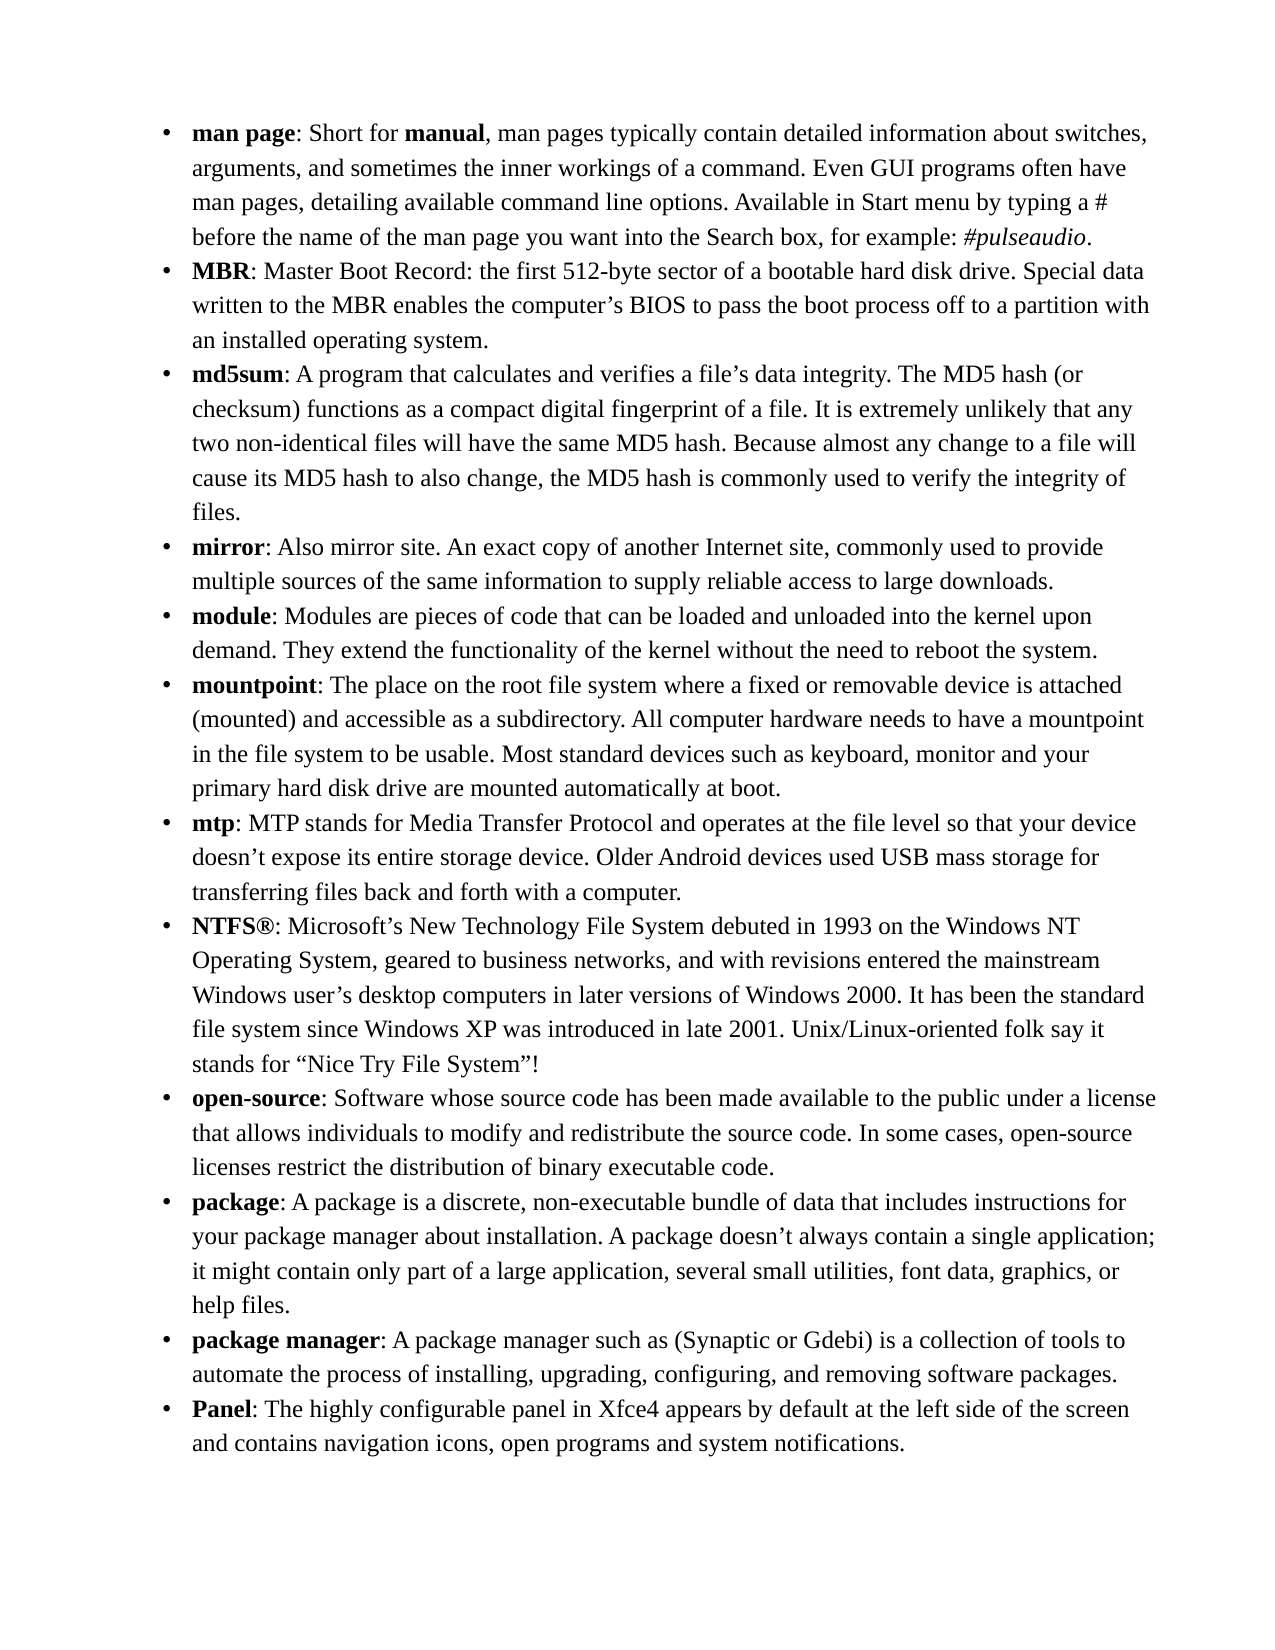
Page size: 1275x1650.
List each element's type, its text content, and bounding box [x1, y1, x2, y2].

list package manager: A package manager such as (Synaptic or Gdebi) is a collection of tools to automate the process of installing, upgrading, configuring, and removing software packages. [162, 1325, 1157, 1388]
list module: Modules are pieces of code that can be loaded and unloaded into the kernel upon demand. They extend the functionality of the kernel without the need to reboot the system. [162, 601, 1157, 664]
list md5sum: A program that calculates and verifies a file’s data integrity. The MD5 hash (or checksum) functions as a compact digital fingerprint of a file. It is extremely unlikely that any two non-identical files will have the same MD5 hash. Because almost any change to a file will cause its MD5 hash to also change, the MD5 hash is commonly used to verify the integrity of files. [162, 359, 1157, 526]
list package: A package is a discrete, non-executable bundle of data that includes instructions for your package manager about installation. A package doesn’t always contain a single application; it might contain only part of a large application, several small utilities, font data, graphics, or help files. [162, 1187, 1157, 1319]
list mtp: MTP stands for Media Transfer Protocol and operates at the file level so that your device doesn’t expose its entire storage device. Older Android devices used USB mass storage for transferring files back and forth with a computer. [162, 808, 1157, 905]
list mirror: Also mirror site. An exact copy of another Internet site, commonly used to provide multiple sources of the same information to supply reliable access to large downloads. [162, 532, 1157, 595]
list NTFS®: Microsoft’s New Technology File System debuted in 1993 on the Windows NT Operating System, geared to business networks, and with revisions entered the mainstream Windows user’s desktop computers in later versions of Windows 2000. It has been the standard file system since Windows XP was introduced in late 2001. Unix/Linux-oriented folk say it stands for “Nice Try File System”! [162, 911, 1157, 1078]
list MBR: Master Boot Record: the first 512-byte sector of a bootable hard disk drive. Special data written to the MBR enables the computer’s BIOS to pass the boot process off to a partition with an installed operating system. [162, 256, 1157, 354]
list Panel: The highly configurable panel in Xfce4 appears by default at the left side of the screen and contains navigation icons, open programs and system notifications. [162, 1394, 1157, 1457]
list man page: Short for manual, man pages typically contain detailed information about switches, arguments, and sometimes the inner workings of a command. Even GUI programs often have man pages, detailing available command line options. Available in Start menu by typing a # before the name of the man page you want into the Search box, for example: #pulseaudio. [162, 118, 1157, 250]
list open-source: Software whose source code has been made available to the public under a license that allows individuals to modify and redistribute the source code. In some cases, open-source licenses restrict the distribution of binary executable code. [162, 1083, 1157, 1181]
list mountpoint: The place on the root file system where a fixed or removable device is attached (mounted) and accessible as a subdirectory. All computer hardware needs to have a mountpoint in the file system to be usable. Most standard devices such as keyboard, monitor and your primary hard disk drive are mounted automatically at boot. [162, 670, 1157, 802]
